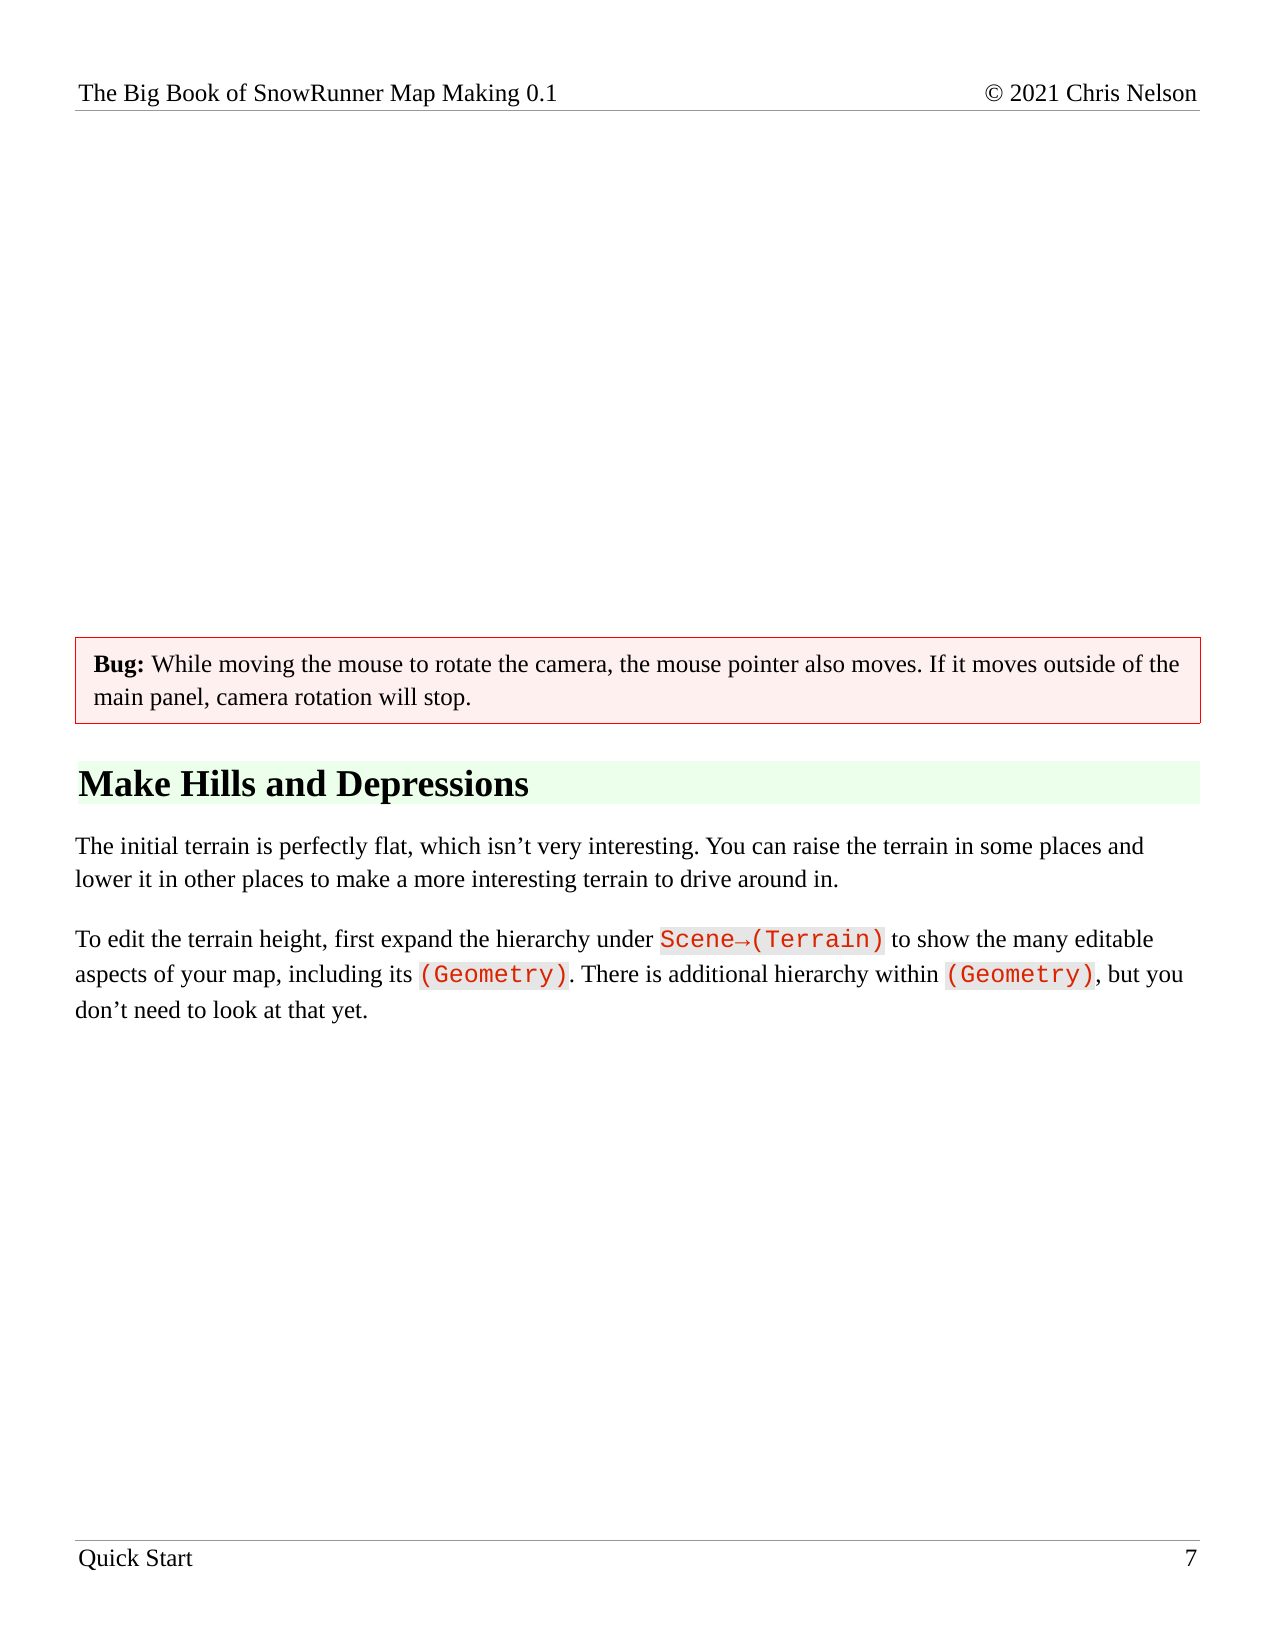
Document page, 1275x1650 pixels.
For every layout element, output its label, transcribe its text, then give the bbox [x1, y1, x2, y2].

text To edit the terrain height, first expand the hierarchy under Scene→(Terrain) to show the many editable aspects of your map, including its (Geometry). There is additional hierarchy within (Geometry), but you don’t need to look at that yet. [75, 924, 1200, 1023]
subtitle Make Hills and Depressions [78, 761, 1200, 804]
text The initial terrain is perfectly flat, which isn’t very interesting. You can raise the terrain in some places and lower it in other places to make a more interesting terrain to drive around in. [75, 831, 1200, 893]
list While moving the mouse to rotate the camera, the mouse pointer also moves. If it moves outside of the main panel, camera rotation will stop. [76, 638, 1200, 723]
